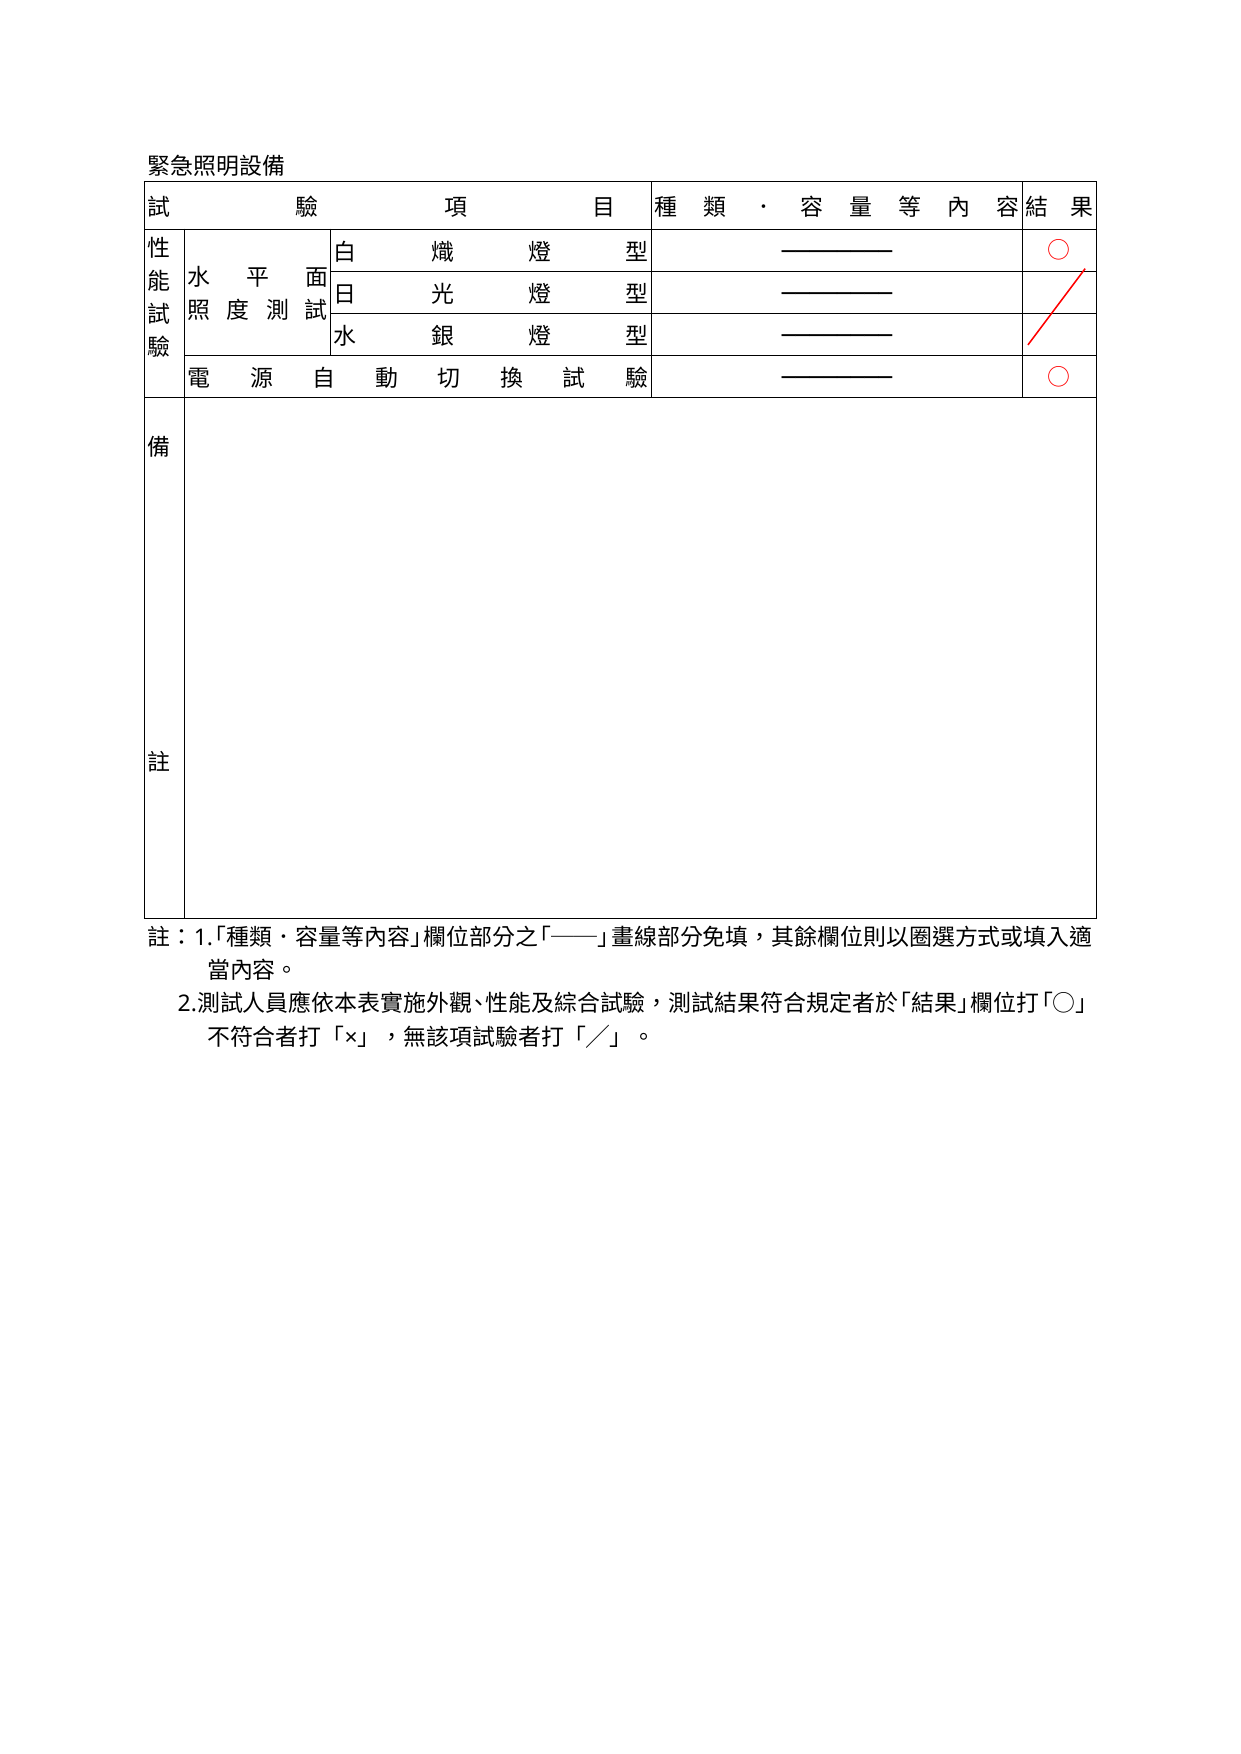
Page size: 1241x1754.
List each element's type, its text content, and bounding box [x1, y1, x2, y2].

table_cell ──────── [652, 230, 1022, 271]
table_cell [1023, 272, 1080, 313]
table_header 試 驗 項 目1 [145, 182, 651, 228]
table_cell 電源自動切換試驗 [185, 356, 651, 397]
table_cell 水平面 照度測試 [185, 230, 330, 355]
table_cell ──────── [652, 314, 1022, 355]
table_cell ○ [1023, 230, 1096, 271]
table_cell ──────── [652, 272, 1022, 313]
table_cell [1054, 272, 1096, 313]
text 註：1.「種類．容量等內容」欄位部分之「──」畫線部分免填，其餘欄位則以圈選方式或填入適當內容。 [148, 919, 1092, 985]
table_cell [1023, 314, 1096, 355]
table_cell ──────── [652, 356, 1022, 397]
table_cell 性 能 試 驗 [145, 230, 184, 397]
text 緊急照明設備 [148, 148, 1092, 181]
table_cell 備 註 [145, 398, 184, 918]
table_header 種類．容量等內容 [652, 182, 1022, 228]
table_cell ○ [1023, 356, 1096, 397]
text 2.測試人員應依本表實施外觀、性能及綜合試驗，測試結果符合規定者於「結果」欄位打「○」，不符合者打「×」，無該項試驗者打「╱」。 [148, 985, 1092, 1052]
table_cell 白熾燈型 [331, 230, 651, 271]
table_cell [185, 398, 1096, 918]
table_cell 日光燈型 [331, 272, 651, 313]
table_cell 水銀燈型 [331, 314, 651, 355]
table_header 結果 [1023, 182, 1096, 228]
